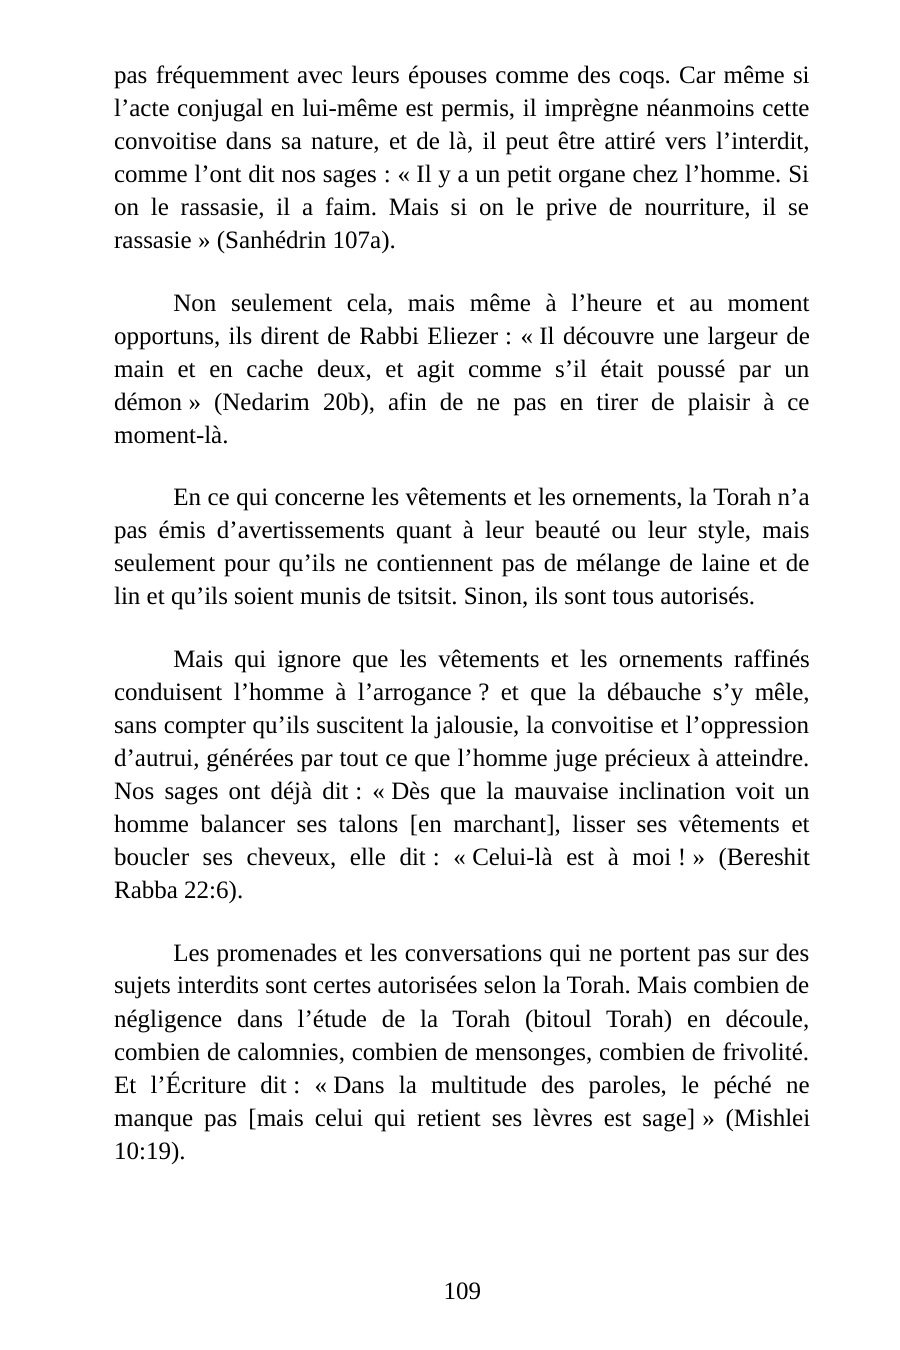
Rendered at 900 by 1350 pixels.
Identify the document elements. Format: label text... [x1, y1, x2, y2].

text pas fréquemment avec leurs épouses comme des coqs. Car même si l’acte conjugal en lui-même est permis, il imprègne néanmoins cette convoitise dans sa nature, et de là, il peut être attiré vers l’interdit, comme l’ont dit nos sages : « Il y a un petit organe chez l’homme. Si on le rassasie, il a faim. Mais si on le prive de nourriture, il se rassasie » (Sanhédrin 107a). [114, 60, 810, 254]
text Mais qui ignore que les vêtements et les ornements raffinés conduisent l’homme à l’arrogance ? et que la débauche s’y mêle, sans compter qu’ils suscitent la jalousie, la convoitise et l’oppression d’autrui, générées par tout ce que l’homme juge précieux à atteindre. Nos sages ont déjà dit : « Dès que la mauvaise inclination voit un homme balancer ses talons [en marchant], lisser ses vêtements et boucler ses cheveux, elle dit : « Celui-là est à moi ! » (Bereshit Rabba 22:6). [114, 644, 810, 904]
text Non seulement cela, mais même à l’heure et au moment opportuns, ils dirent de Rabbi Eliezer : « Il découvre une largeur de main et en cache deux, et agit comme s’il était poussé par un démon » (Nedarim 20b), afin de ne pas en tirer de plaisir à ce moment-là. [114, 288, 810, 449]
text En ce qui concerne les vêtements et les ornements, la Torah n’a pas émis d’avertissements quant à leur beauté ou leur style, mais seulement pour qu’ils ne contiennent pas de mélange de laine et de lin et qu’ils soient munis de tsitsit. Sinon, ils sont tous autorisés. [114, 482, 810, 610]
text Les promenades et les conversations qui ne portent pas sur des sujets interdits sont certes autorisées selon la Torah. Mais combien de négligence dans l’étude de la Torah (bitoul Torah) en découle, combien de calomnies, combien de mensonges, combien de frivolité. Et l’Écriture dit : « Dans la multitude des paroles, le péché ne manque pas [mais celui qui retient ses lèvres est sage] » (Mishlei 10:19). [114, 938, 810, 1164]
